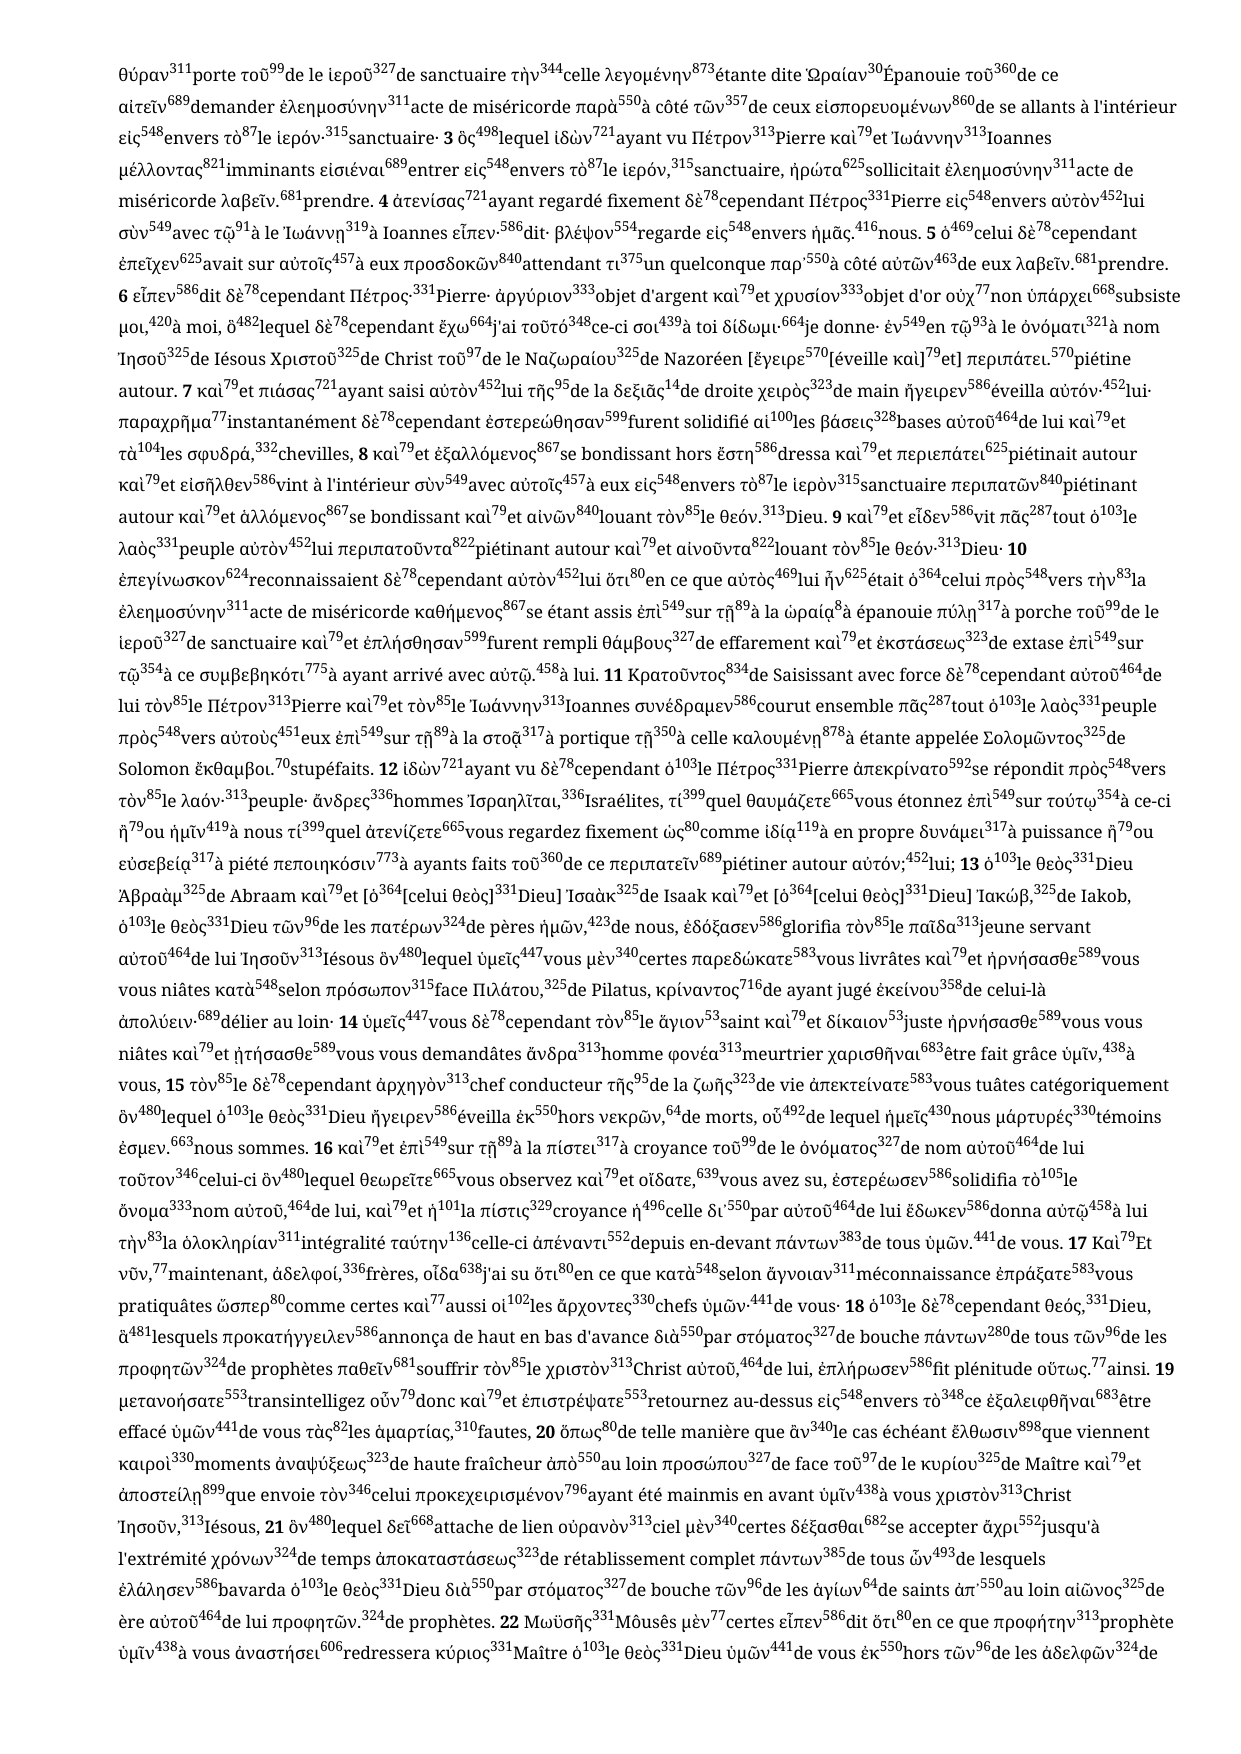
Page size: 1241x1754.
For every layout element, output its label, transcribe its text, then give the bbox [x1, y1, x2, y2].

text 1 Πέτρος331Pierre δὲ78cependant καὶ77aussi Ἰωάννης331Ioannes ἀνέβαινον624montaient εἰς548envers τὸ87le ἱερὸν315sanctuaire ἐπὶ548sur τὴν83la ὥραν311heure τῆς95de la προσευχῆς323de prière τὴν83la ἐνάτην.51neuvième. 2 καί79et τις287un quelconque ἀνὴρ331homme χωλὸς47boiteux ἐκ550hors κοιλίας323de cavité ventrale μητρὸς323de mère αὐτοῦ464de lui ὑπάρχων840subsistant ἐβαστάζετο,636était mis en charge, ὃν480lequel ἐτίθουν624posaient καθ᾽548selon ἡμέραν311journée πρὸς548vers τὴν83la θύραν311porte τοῦ99de le ἱεροῦ327de sanctuaire τὴν344celle λεγομένην873étante dite Ὡραίαν30Épanouie τοῦ360de ce αἰτεῖν689demander ἐλεημοσύνην311acte de miséricorde παρὰ550à côté τῶν357de ceux εἰσπορευομένων860de se allants à l'intérieur εἰς548envers τὸ87le ἱερόν·315sanctuaire· 3 ὃς498lequel ἰδὼν721ayant vu Πέτρον313Pierre καὶ79et Ἰωάννην313Ioannes μέλλοντας821imminants εἰσιέναι689entrer εἰς548envers τὸ87le ἱερόν,315sanctuaire, ἠρώτα625sollicitait ἐλεημοσύνην311acte de miséricorde λαβεῖν.681prendre. 4 ἀτενίσας721ayant regardé fixement δὲ78cependant Πέτρος331Pierre εἰς548envers αὐτὸν452lui σὺν549avec τῷ91à le Ἰωάννῃ319à Ioannes εἶπεν·586dit· βλέψον554regarde εἰς548envers ἡμᾶς.416nous. 5 ὁ469celui δὲ78cependant ἐπεῖχεν625avait sur αὐτοῖς457à eux προσδοκῶν840attendant τι375un quelconque παρ᾽550à côté αὐτῶν463de eux λαβεῖν.681prendre. 6 εἶπεν586dit δὲ78cependant Πέτρος·331Pierre· ἀργύριον333objet d'argent καὶ79et χρυσίον333objet d'or οὐχ77non ὑπάρχει668subsiste μοι,420à moi, ὃ482lequel δὲ78cependant ἔχω664j'ai τοῦτό348ce-ci σοι439à toi δίδωμι·664je donne· ἐν549en τῷ93à le ὀνόματι321à nom Ἰησοῦ325de Iésous Χριστοῦ325de Christ τοῦ97de le Ναζωραίου325de Nazoréen [ἔγειρε570[éveille καὶ]79et] περιπάτει.570piétine autour. 7 καὶ79et πιάσας721ayant saisi αὐτὸν452lui τῆς95de la δεξιᾶς14de droite χειρὸς323de main ἤγειρεν586éveilla αὐτόν·452lui· παραχρῆμα77instantanément δὲ78cependant ἐστερεώθησαν599furent solidifié αἱ100les βάσεις328bases αὐτοῦ464de lui καὶ79et τὰ104les σφυδρά,332chevilles, 8 καὶ79et ἐξαλλόμενος867se bondissant hors ἔστη586dressa καὶ79et περιεπάτει625piétinait autour καὶ79et εἰσῆλθεν586vint à l'intérieur σὺν549avec αὐτοῖς457à eux εἰς548envers τὸ87le ἱερὸν315sanctuaire περιπατῶν840piétinant autour καὶ79et ἁλλόμενος867se bondissant καὶ79et αἰνῶν840louant τὸν85le θεόν.313Dieu. 9 καὶ79et εἶδεν586vit πᾶς287tout ὁ103le λαὸς331peuple αὐτὸν452lui περιπατοῦντα822piétinant autour καὶ79et αἰνοῦντα822louant τὸν85le θεόν·313Dieu· 10 ἐπεγίνωσκον624reconnaissaient δὲ78cependant αὐτὸν452lui ὅτι80en ce que αὐτὸς469lui ἦν625était ὁ364celui πρὸς548vers τὴν83la ἐλεημοσύνην311acte de miséricorde καθήμενος867se étant assis ἐπὶ549sur τῇ89à la ὡραίᾳ8à épanouie πύλῃ317à porche τοῦ99de le ἱεροῦ327de sanctuaire καὶ79et ἐπλήσθησαν599furent rempli θάμβους327de effarement καὶ79et ἐκστάσεως323de extase ἐπὶ549sur τῷ354à ce συμβεβηκότι775à ayant arrivé avec αὐτῷ.458à lui. 11 Κρατοῦντος834de Saisissant avec force δὲ78cependant αὐτοῦ464de lui τὸν85le Πέτρον313Pierre καὶ79et τὸν85le Ἰωάννην313Ioannes συνέδραμεν586courut ensemble πᾶς287tout ὁ103le λαὸς331peuple πρὸς548vers αὐτοὺς451eux ἐπὶ549sur τῇ89à la στοᾷ317à portique τῇ350à celle καλουμένῃ878à étante appelée Σολομῶντος325de Solomon ἔκθαμβοι.70stupéfaits. 12 ἰδὼν721ayant vu δὲ78cependant ὁ103le Πέτρος331Pierre ἀπεκρίνατο592se répondit πρὸς548vers τὸν85le λαόν·313peuple· ἄνδρες336hommes Ἰσραηλῖται,336Israélites, τί399quel θαυμάζετε665vous étonnez ἐπὶ549sur τούτῳ354à ce-ci ἢ79ou ἡμῖν419à nous τί399quel ἀτενίζετε665vous regardez fixement ὡς80comme ἰδίᾳ119à en propre δυνάμει317à puissance ἢ79ou εὐσεβείᾳ317à piété πεποιηκόσιν773à ayants faits τοῦ360de ce περιπατεῖν689piétiner autour αὐτόν;452lui; 13 ὁ103le θεὸς331Dieu Ἀβραὰμ325de Abraam καὶ79et [ὁ364[celui θεὸς]331Dieu] Ἰσαὰκ325de Isaak καὶ79et [ὁ364[celui θεὸς]331Dieu] Ἰακώβ,325de Iakob, ὁ103le θεὸς331Dieu τῶν96de les πατέρων324de pères ἡμῶν,423de nous, ἐδόξασεν586glorifia τὸν85le παῖδα313jeune servant αὐτοῦ464de lui Ἰησοῦν313Iésous ὃν480lequel ὑμεῖς447vous μὲν340certes παρεδώκατε583vous livrâtes καὶ79et ἠρνήσασθε589vous vous niâtes κατὰ548selon πρόσωπον315face Πιλάτου,325de Pilatus, κρίναντος716de ayant jugé ἐκείνου358de celui-là ἀπολύειν·689délier au loin· 14 ὑμεῖς447vous δὲ78cependant τὸν85le ἅγιον53saint καὶ79et δίκαιον53juste ἠρνήσασθε589vous vous niâtes καὶ79et ᾐτήσασθε589vous vous demandâtes ἄνδρα313homme φονέα313meurtrier χαρισθῆναι683être fait grâce ὑμῖν,438à vous, 15 τὸν85le δὲ78cependant ἀρχηγὸν313chef conducteur τῆς95de la ζωῆς323de vie ἀπεκτείνατε583vous tuâtes catégoriquement ὃν480lequel ὁ103le θεὸς331Dieu ἤγειρεν586éveilla ἐκ550hors νεκρῶν,64de morts, οὗ492de lequel ἡμεῖς430nous μάρτυρές330témoins ἐσμεν.663nous sommes. 16 καὶ79et ἐπὶ549sur τῇ89à la πίστει317à croyance τοῦ99de le ὀνόματος327de nom αὐτοῦ464de lui τοῦτον346celui-ci ὃν480lequel θεωρεῖτε665vous observez καὶ79et οἴδατε,639vous avez su, ἐστερέωσεν586solidifia τὸ105le ὄνομα333nom αὐτοῦ,464de lui, καὶ79et ἡ101la πίστις329croyance ἡ496celle δι᾽550par αὐτοῦ464de lui ἔδωκεν586donna αὐτῷ458à lui τὴν83la ὁλοκληρίαν311intégralité ταύτην136celle-ci ἀπέναντι552depuis en-devant πάντων383de tous ὑμῶν.441de vous. 17 Καὶ79Et νῦν,77maintenant, ἀδελφοί,336frères, οἶδα638j'ai su ὅτι80en ce que κατὰ548selon ἄγνοιαν311méconnaissance ἐπράξατε583vous pratiquâtes ὥσπερ80comme certes καὶ77aussi οἱ102les ἄρχοντες330chefs ὑμῶν·441de vous· 18 ὁ103le δὲ78cependant θεός,331Dieu, ἃ481lesquels προκατήγγειλεν586annonça de haut en bas d'avance διὰ550par στόματος327de bouche πάντων280de tous τῶν96de les προφητῶν324de prophètes παθεῖν681souffrir τὸν85le χριστὸν313Christ αὐτοῦ,464de lui, ἐπλήρωσεν586fit plénitude οὕτως.77ainsi. 19 μετανοήσατε553transintelligez οὖν79donc καὶ79et ἐπιστρέψατε553retournez au-dessus εἰς548envers τὸ348ce ἐξαλειφθῆναι683être effacé ὑμῶν441de vous τὰς82les ἁμαρτίας,310fautes, 20 ὅπως80de telle manière que ἂν340le cas échéant ἔλθωσιν898que viennent καιροὶ330moments ἀναψύξεως323de haute fraîcheur ἀπὸ550au loin προσώπου327de face τοῦ97de le κυρίου325de Maître καὶ79et ἀποστείλῃ899que envoie τὸν346celui προκεχειρισμένον796ayant été mainmis en avant ὑμῖν438à vous χριστὸν313Christ Ἰησοῦν,313Iésous, 21 ὃν480lequel δεῖ668attache de lien οὐρανὸν313ciel μὲν340certes δέξασθαι682se accepter ἄχρι552jusqu'à l'extrémité χρόνων324de temps ἀποκαταστάσεως323de rétablissement complet πάντων385de tous ὧν493de lesquels ἐλάλησεν586bavarda ὁ103le θεὸς331Dieu διὰ550par στόματος327de bouche τῶν96de les ἁγίων64de saints ἀπ᾽550au loin αἰῶνος325de ère αὐτοῦ464de lui προφητῶν.324de prophètes. 22 Μωϋσῆς331Môusês μὲν77certes εἶπεν586dit ὅτι80en ce que προφήτην313prophète ὑμῖν438à vous ἀναστήσει606redressera κύριος331Maître ὁ103le θεὸς331Dieu ὑμῶν441de vous ἐκ550hors τῶν96de les ἀδελφῶν324de frères ὑμῶν441de vous ὡς80comme ἐμέ·417moi· αὐτοῦ464de lui ἀκούσεσθε609vous vous écouterez κατὰ548selon πάντα374tous ὅσα481autant lesquels ἂν340le cas échéant λαλήσῃ899que bavarde πρὸς548vers ὑμᾶς.436vous. 23 ἔσται612se sera δὲ78cependant πᾶσα285toute ψυχὴ329âme ἥτις496laquelle une quelconque ἐὰν340si le cas échéant μὴ77ne pas ἀκούσῃ899que écoute τοῦ97de le προφήτου325de prophète ἐκείνου150de celui-là ἐξολεθρευθήσεται619sera ruiné à l'excès ἐκ550hors τοῦ97de le λαοῦ.325de peuple. 24 καὶ77aussi πάντες286tous δὲ78cependant οἱ102les προφῆται330prophètes ἀπὸ550au loin Σαμουὴλ325de Samouel καὶ79et τῶν357de ceux καθεξῆς77successivement ὅσοι497autant lesquels ἐλάλησαν585bavardèrent καὶ77aussi κατήγγειλαν585annoncèrent de haut en bas τὰς82les ἡμέρας310journées ταύτας.135celles-ci. 25 ὑμεῖς447vous ἐστε665vous êtes οἱ102les υἱοὶ330fils τῶν96de les προφητῶν324de prophètes καὶ79et τῆς95de la διαθήκης323de disposition ἧς490de laquelle διέθετο592se disposa ὁ103le θεὸς331Dieu πρὸς548vers τοὺς84les πατέρας312pères ὑμῶν441de vous λέγων840disant πρὸς548vers Ἀβραάμ·313Abraam· καὶ79et ἐν549en τῷ93à le σπέρματί321à semence σου442de toi [ἐν]ευλογηθήσονται618seront élogié dans πᾶσαι284toutes αἱ100les πατριαὶ328lignées de patriarches τῆς95de la γῆς.323de terre. 26 ὑμῖν438à vous πρῶτον77premièrement ἀναστήσας721ayant redressé ὁ103le θεὸς331Dieu τὸν85le παῖδα313jeune servant αὐτοῦ464de lui ἀπέστειλεν586envoya αὐτὸν452lui εὐλογοῦντα822élogiant ὑμᾶς436vous ἐν549en τῷ354à ce ἀποστρέφειν689détourner au loin ἕκαστον373chacun ἀπὸ550au loin τῶν94de les πονηριῶν322de méchancetés ὑμῶν.441de vous. [118, 59, 1181, 1665]
